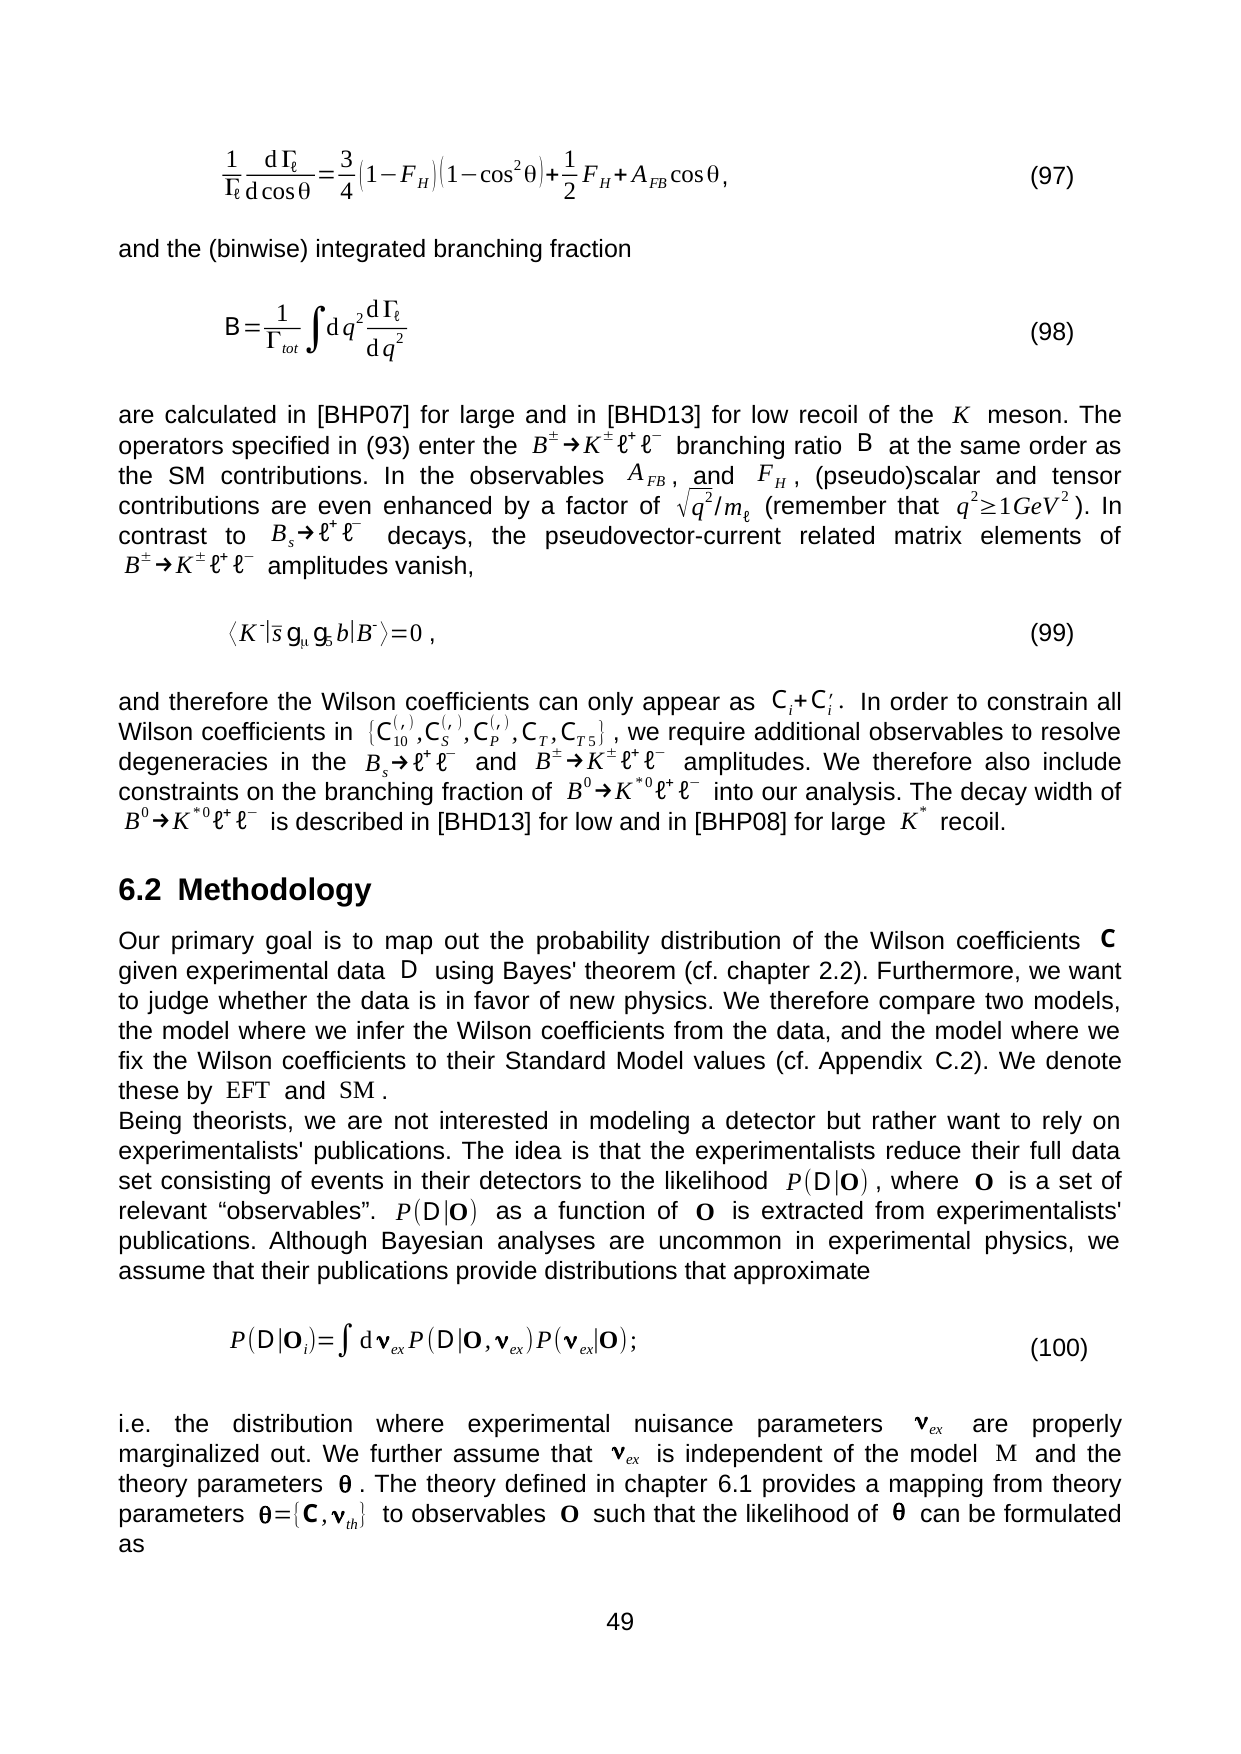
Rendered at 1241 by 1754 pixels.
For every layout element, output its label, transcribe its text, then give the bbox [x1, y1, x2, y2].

table_header (98) [1024, 292, 1123, 370]
table_header [118, 292, 217, 370]
text and therefore the Wilson coefficients can only appear as In order to constrain all Wilson coefficients in , we require additional observables to resolve degeneracies in the and amplitudes. We therefore also include constraints on the branching fraction of into our analysis. The decay width of is described in [BHD13] for low and in [BHP08] for large recoil. [118, 686, 1122, 836]
table_header [118, 1316, 217, 1378]
subtitle Methodology [118, 871, 1122, 907]
table_header [118, 147, 217, 203]
text Our primary goal is to map out the probability distribution of the Wilson coefficients given experimental data using Bayes' theorem (cf. chapter 2.2). Furthermore, we want to judge whether the data is in favor of new physics. We therefore compare two models, the model where we infer the Wilson coefficients from the data, and the model where we fix the Wilson coefficients to their Standard Model values (cf. Appendix C.2). We denote these by and . [118, 925, 1122, 1105]
table_header [118, 609, 217, 656]
text are calculated in [BHP07] for large and in [BHD13] for low recoil of the meson. The operators specified in (93) enter the branching ratio at the same order as the SM contributions. In the observables , and , (pseudo)scalar and tensor contributions are even enhanced by a factor of (remember that ). In contrast to decays, the pseudovector-current related matrix elements of amplitudes vanish, [118, 400, 1122, 581]
table_header [217, 292, 1024, 370]
text Being theorists, we are not interested in modeling a detector but rather want to rely on experimentalists' publications. The idea is that the experimentalists reduce their full data set consisting of events in their detectors to the likelihood , where is a set of relevant “observables”. as a function of is extracted from experimentalists' publications. Although Bayesian analyses are uncommon in experimental physics, we assume that their publications provide distributions that approximate [118, 1105, 1122, 1286]
table_header (97) [1024, 147, 1123, 203]
table_header [217, 1316, 1024, 1378]
table_header , [217, 609, 1024, 656]
table_header (99) [1024, 609, 1123, 656]
table_header , [217, 147, 1024, 203]
table_header (100) [1024, 1316, 1123, 1378]
text i.e. the distribution where experimental nuisance parameters are properly marginalized out. We further assume that is independent of the model and the theory parameters . The theory defined in chapter 6.1 provides a mapping from theory parameters to observables such that the likelihood of can be formulated as [118, 1408, 1122, 1558]
text and the (binwise) integrated branching fraction [118, 233, 1122, 263]
